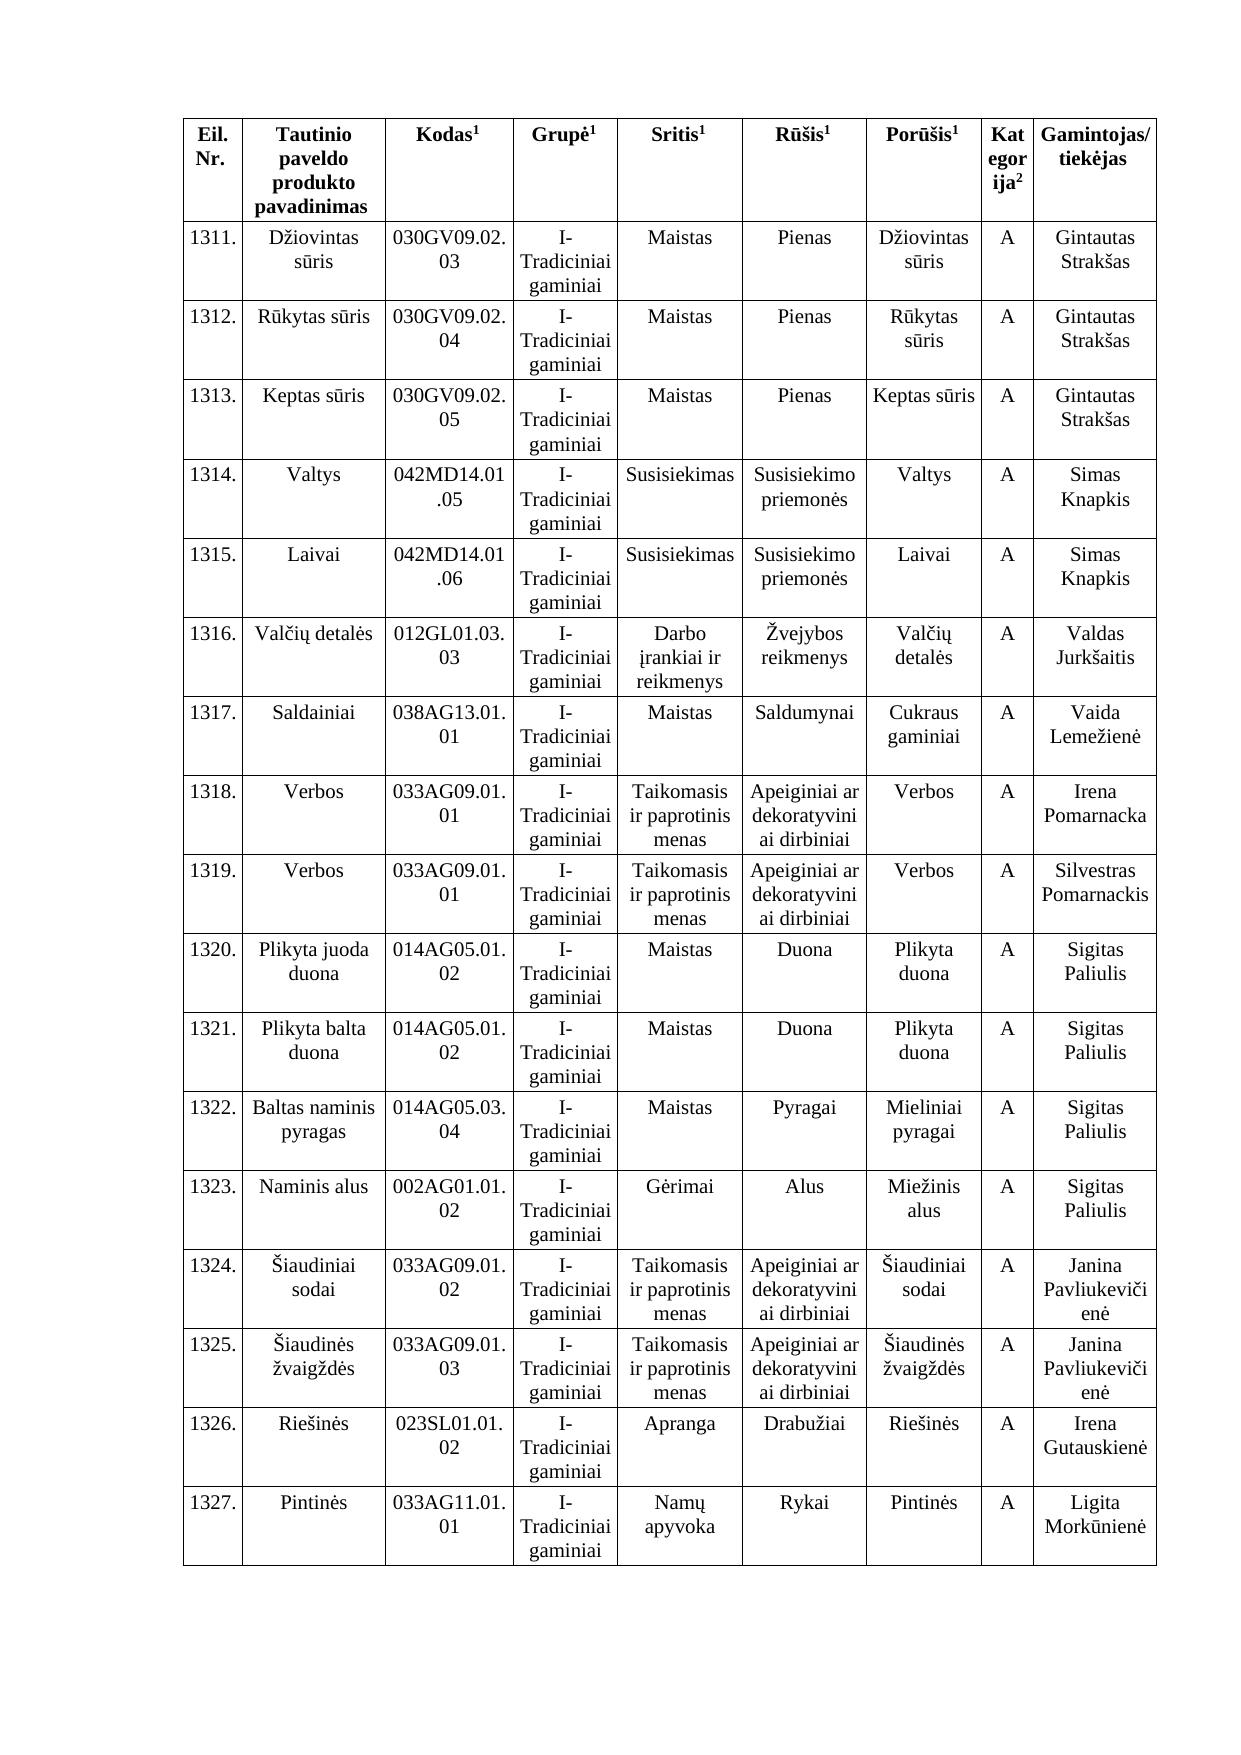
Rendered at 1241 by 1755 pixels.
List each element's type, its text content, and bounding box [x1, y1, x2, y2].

table_cell Pienas [743, 222, 866, 300]
table_cell Irena Pomarnacka [1034, 776, 1156, 854]
table_cell Rūkytas sūris [867, 301, 981, 379]
table_cell Verbos [867, 776, 981, 854]
table_cell Sigitas Paliulis [1034, 1171, 1156, 1249]
table_cell A [982, 1487, 1033, 1565]
table_cell I-Tradiciniai gaminiai [514, 855, 617, 933]
table_header Kategorija2 [982, 119, 1033, 221]
table_cell Valčių detalės [867, 618, 981, 696]
table_cell A [982, 1329, 1033, 1407]
table_cell Taikomasis ir paprotinis menas [618, 776, 742, 854]
table_cell 038AG13.01.01 [386, 697, 513, 775]
table_cell Apranga [618, 1408, 742, 1486]
table_cell Susisiekimo priemonės [743, 460, 866, 537]
table_cell 030GV09.02.03 [386, 222, 513, 300]
table_cell I-Tradiciniai gaminiai [514, 1329, 617, 1407]
table_cell 1313. [184, 380, 242, 458]
table_cell Alus [743, 1171, 866, 1249]
table_cell Keptas sūris [243, 380, 385, 458]
table_cell Valčių detalės [243, 618, 385, 696]
table_cell Miežinis alus [867, 1171, 981, 1249]
table_cell Pienas [743, 301, 866, 379]
table_cell A [982, 697, 1033, 775]
table_header Rūšis1 [743, 119, 866, 221]
table_cell Apeiginiai ar dekoratyviniai dirbiniai [743, 1250, 866, 1328]
table_cell 1318. [184, 776, 242, 854]
table_cell Maistas [618, 301, 742, 379]
table_cell I-Tradiciniai gaminiai [514, 618, 617, 696]
table_cell Maistas [618, 1092, 742, 1170]
table_cell 014AG05.01.02 [386, 1013, 513, 1091]
table_cell Plikyta juoda duona [243, 934, 385, 1012]
table_cell 002AG01.01.02 [386, 1171, 513, 1249]
table_cell 1319. [184, 855, 242, 933]
table_cell Šiaudinės žvaigždės [243, 1329, 385, 1407]
table_cell Džiovintas sūris [243, 222, 385, 300]
table_cell Sigitas Paliulis [1034, 934, 1156, 1012]
table_cell Irena Gutauskienė [1034, 1408, 1156, 1486]
table_cell Plikyta duona [867, 1013, 981, 1091]
table_cell A [982, 1013, 1033, 1091]
table_header Porūšis1 [867, 119, 981, 221]
table_cell A [982, 539, 1033, 617]
table_cell I-Tradiciniai gaminiai [514, 380, 617, 458]
table_header Eil. Nr. [184, 119, 242, 221]
table_cell A [982, 222, 1033, 300]
table_cell Silvestras Pomarnackis [1034, 855, 1156, 933]
table_cell I-Tradiciniai gaminiai [514, 222, 617, 300]
table_cell Gintautas Strakšas [1034, 301, 1156, 379]
table_cell 042MD14.01.06 [386, 539, 513, 617]
table_cell Plikyta balta duona [243, 1013, 385, 1091]
table_cell Plikyta duona [867, 934, 981, 1012]
table_header Tautinio paveldo produkto pavadinimas [243, 119, 385, 221]
table_cell 1327. [184, 1487, 242, 1565]
table_cell A [982, 1408, 1033, 1486]
table_cell Naminis alus [243, 1171, 385, 1249]
table_cell 012GL01.03.03 [386, 618, 513, 696]
table_cell I-Tradiciniai gaminiai [514, 1408, 617, 1486]
table_cell Pienas [743, 380, 866, 458]
table_cell Janina Pavliukevičienė [1034, 1329, 1156, 1407]
table_cell Darbo įrankiai ir reikmenys [618, 618, 742, 696]
table_cell 033AG09.01.01 [386, 855, 513, 933]
table_cell Apeiginiai ar dekoratyviniai dirbiniai [743, 776, 866, 854]
table_cell Taikomasis ir paprotinis menas [618, 855, 742, 933]
table_cell 030GV09.02.05 [386, 380, 513, 458]
table_header Grupė1 [514, 119, 617, 221]
table_cell 1311. [184, 222, 242, 300]
table_cell 1321. [184, 1013, 242, 1091]
table_cell Verbos [867, 855, 981, 933]
table_cell 1324. [184, 1250, 242, 1328]
table_cell Gintautas Strakšas [1034, 222, 1156, 300]
table_cell Susisiekimas [618, 460, 742, 537]
table_cell Sigitas Paliulis [1034, 1092, 1156, 1170]
table_cell Keptas sūris [867, 380, 981, 458]
table_cell 1317. [184, 697, 242, 775]
table_cell I-Tradiciniai gaminiai [514, 1092, 617, 1170]
table_cell Šiaudiniai sodai [867, 1250, 981, 1328]
table_cell 014AG05.01.02 [386, 934, 513, 1012]
table_cell Simas Knapkis [1034, 539, 1156, 617]
table_cell A [982, 776, 1033, 854]
table_cell Pintinės [867, 1487, 981, 1565]
table_cell Janina Pavliukevičienė [1034, 1250, 1156, 1328]
table_cell I-Tradiciniai gaminiai [514, 934, 617, 1012]
table_cell Maistas [618, 380, 742, 458]
table_cell Žvejybos reikmenys [743, 618, 866, 696]
table_cell Šiaudinės žvaigždės [867, 1329, 981, 1407]
table_header Kodas1 [386, 119, 513, 221]
table_cell Taikomasis ir paprotinis menas [618, 1329, 742, 1407]
table_cell Laivai [243, 539, 385, 617]
table_cell Valtys [867, 460, 981, 537]
table_cell 1326. [184, 1408, 242, 1486]
table_cell Sigitas Paliulis [1034, 1013, 1156, 1091]
table_cell Laivai [867, 539, 981, 617]
table_cell 1323. [184, 1171, 242, 1249]
table_cell A [982, 1250, 1033, 1328]
table_cell 023SL01.01.02 [386, 1408, 513, 1486]
table_cell 014AG05.03.04 [386, 1092, 513, 1170]
table_cell Pintinės [243, 1487, 385, 1565]
table_cell Apeiginiai ar dekoratyviniai dirbiniai [743, 1329, 866, 1407]
table_cell A [982, 380, 1033, 458]
table_cell Verbos [243, 855, 385, 933]
table_cell 1316. [184, 618, 242, 696]
table_cell Namų apyvoka [618, 1487, 742, 1565]
table_cell Vaida Lemežienė [1034, 697, 1156, 775]
table_cell Drabužiai [743, 1408, 866, 1486]
table_cell Susisiekimas [618, 539, 742, 617]
table_cell Cukraus gaminiai [867, 697, 981, 775]
table_cell A [982, 460, 1033, 537]
table_cell Saldumynai [743, 697, 866, 775]
table_cell 1312. [184, 301, 242, 379]
table_cell A [982, 855, 1033, 933]
table_cell Ligita Morkūnienė [1034, 1487, 1156, 1565]
table_cell Pyragai [743, 1092, 866, 1170]
table_cell Taikomasis ir paprotinis menas [618, 1250, 742, 1328]
table_cell 033AG09.01.01 [386, 776, 513, 854]
table_cell I-Tradiciniai gaminiai [514, 301, 617, 379]
table_cell Maistas [618, 697, 742, 775]
table_cell Riešinės [243, 1408, 385, 1486]
table_cell 033AG09.01.03 [386, 1329, 513, 1407]
table_header Gamintojas/ tiekėjas [1034, 119, 1156, 221]
table_cell I-Tradiciniai gaminiai [514, 697, 617, 775]
table_cell 033AG09.01.02 [386, 1250, 513, 1328]
table_cell Duona [743, 1013, 866, 1091]
table_cell I-Tradiciniai gaminiai [514, 1487, 617, 1565]
table_cell Riešinės [867, 1408, 981, 1486]
table_cell Valtys [243, 460, 385, 537]
table_cell A [982, 618, 1033, 696]
table_cell Verbos [243, 776, 385, 854]
table_cell 042MD14.01.05 [386, 460, 513, 537]
table_cell Džiovintas sūris [867, 222, 981, 300]
table_cell Maistas [618, 1013, 742, 1091]
table_header Sritis1 [618, 119, 742, 221]
table_cell 030GV09.02.04 [386, 301, 513, 379]
table_cell A [982, 301, 1033, 379]
table_cell Duona [743, 934, 866, 1012]
table_cell 1320. [184, 934, 242, 1012]
table_cell A [982, 934, 1033, 1012]
table_cell 033AG11.01.01 [386, 1487, 513, 1565]
table_cell Apeiginiai ar dekoratyviniai dirbiniai [743, 855, 866, 933]
table_cell I-Tradiciniai gaminiai [514, 539, 617, 617]
table_cell Gintautas Strakšas [1034, 380, 1156, 458]
table_cell Šiaudiniai sodai [243, 1250, 385, 1328]
table_cell Maistas [618, 222, 742, 300]
table_cell 1325. [184, 1329, 242, 1407]
table_cell Susisiekimo priemonės [743, 539, 866, 617]
table_cell I-Tradiciniai gaminiai [514, 776, 617, 854]
table_cell A [982, 1171, 1033, 1249]
table_cell Simas Knapkis [1034, 460, 1156, 537]
table_cell Valdas Jurkšaitis [1034, 618, 1156, 696]
table_cell A [982, 1092, 1033, 1170]
table_cell 1315. [184, 539, 242, 617]
table_cell I-Tradiciniai gaminiai [514, 1250, 617, 1328]
table_cell I-Tradiciniai gaminiai [514, 1013, 617, 1091]
table_cell Baltas naminis pyragas [243, 1092, 385, 1170]
table_cell 1314. [184, 460, 242, 537]
table_cell I-Tradiciniai gaminiai [514, 460, 617, 537]
table_cell Maistas [618, 934, 742, 1012]
table_cell I-Tradiciniai gaminiai [514, 1171, 617, 1249]
table_cell Rūkytas sūris [243, 301, 385, 379]
table_cell Rykai [743, 1487, 866, 1565]
table_cell Gėrimai [618, 1171, 742, 1249]
table_cell Saldainiai [243, 697, 385, 775]
table_cell Mieliniai pyragai [867, 1092, 981, 1170]
table_cell 1322. [184, 1092, 242, 1170]
